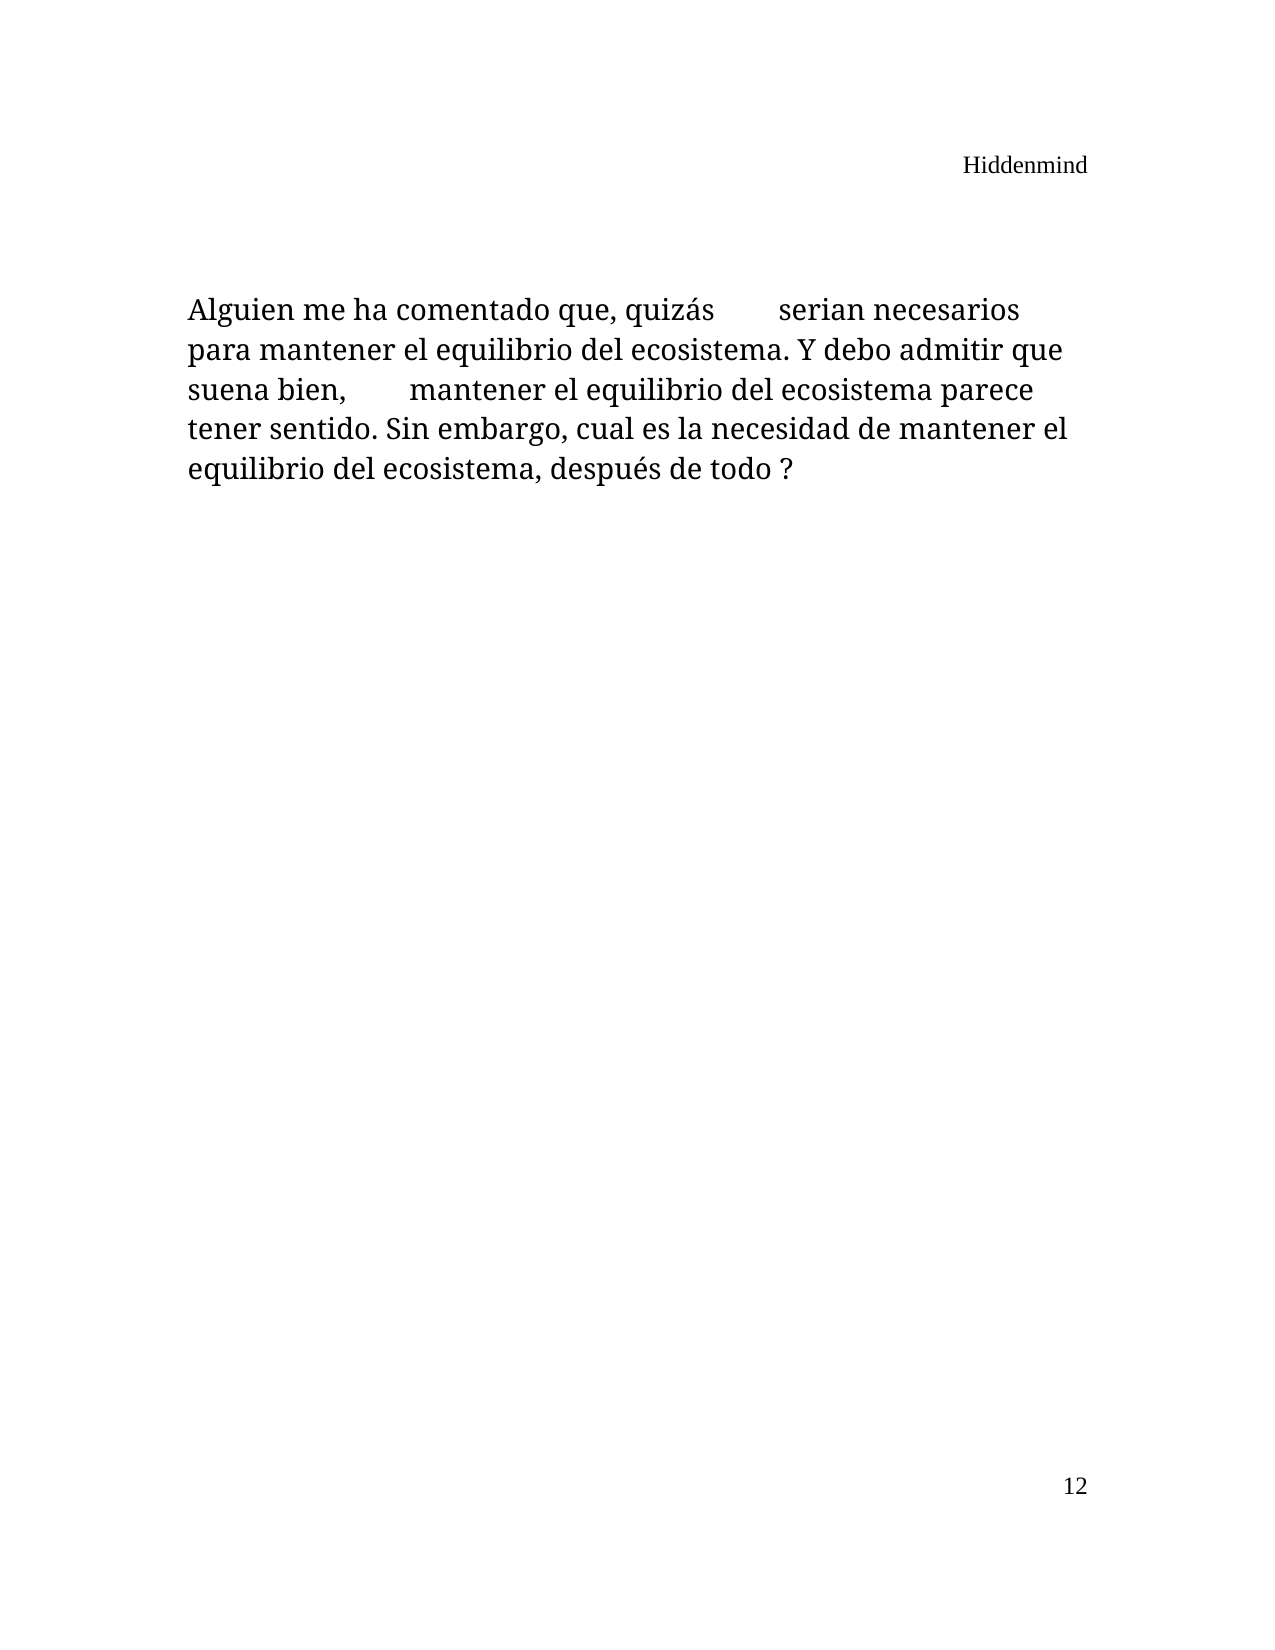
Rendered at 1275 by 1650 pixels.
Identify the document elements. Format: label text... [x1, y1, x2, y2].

text Alguien me ha comentado que, quizás serian necesarios para mantener el equilibrio del ecosistema. Y debo admitir que suena bien, mantener el equilibrio del ecosistema parece tener sentido. Sin embargo, cual es la necesidad de mantener el equilibrio del ecosistema, después de todo ? [187, 289, 1087, 488]
